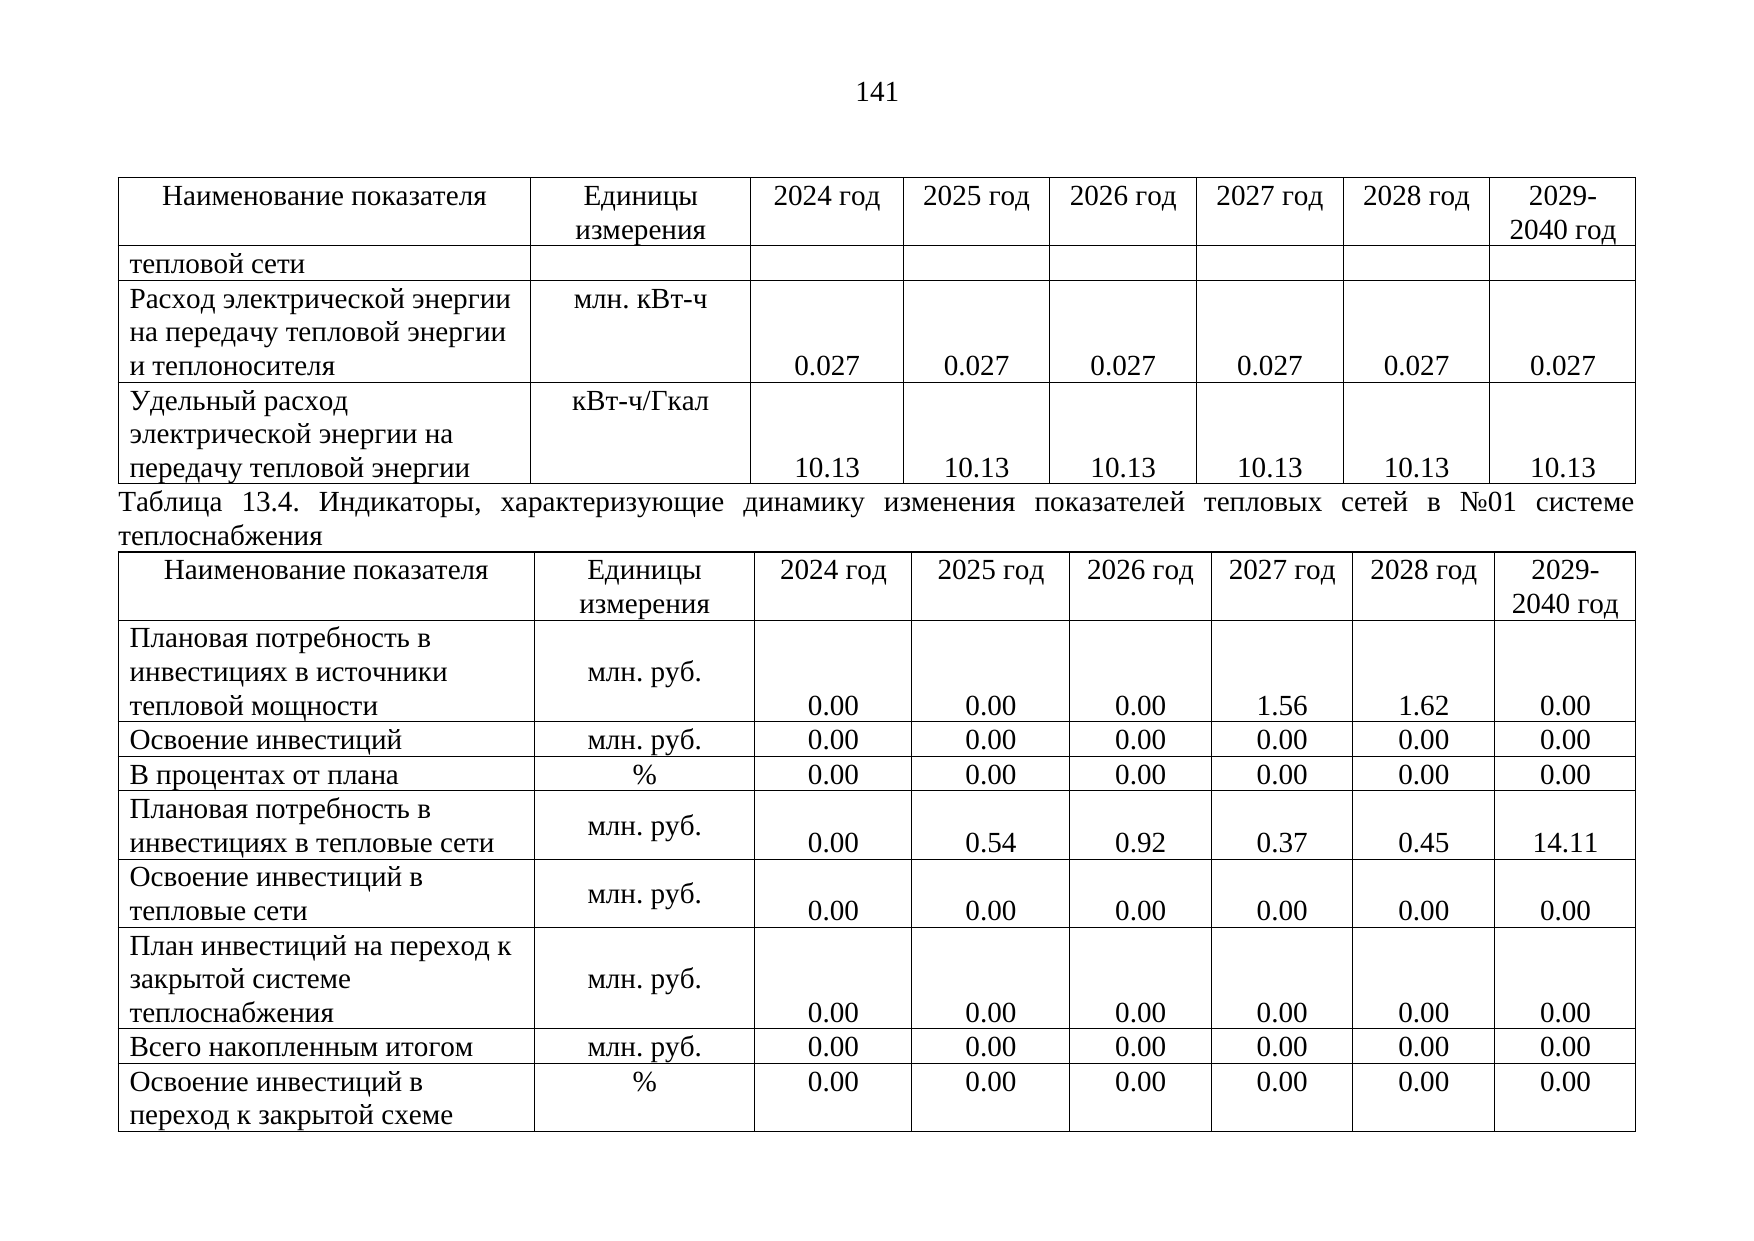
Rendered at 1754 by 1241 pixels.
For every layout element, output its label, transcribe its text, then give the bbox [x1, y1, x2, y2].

table_cell 0.00 [912, 722, 1069, 756]
table_cell 0.00 [1212, 928, 1352, 1028]
table_header 2028 год [1353, 553, 1494, 619]
table_cell 10.13 [1490, 383, 1635, 483]
table_cell % [535, 1064, 754, 1131]
table_cell 0.027 [1490, 281, 1635, 382]
table_cell 0.00 [755, 722, 911, 756]
table_cell 0.00 [755, 791, 911, 858]
table_cell Освоение инвестиций [119, 722, 534, 756]
table_cell 0.00 [1212, 757, 1352, 790]
table_cell 0.00 [755, 1029, 911, 1063]
table_header Единицы измерения [535, 553, 754, 619]
table_cell млн. руб. [535, 791, 754, 858]
table_cell [904, 246, 1049, 280]
table_cell 0.00 [1495, 1064, 1635, 1131]
table_cell 0.00 [1495, 621, 1635, 721]
table_cell 1.62 [1353, 621, 1494, 721]
table_cell 0.027 [751, 281, 903, 382]
table_cell 0.00 [1070, 860, 1211, 927]
table_cell 0.37 [1212, 791, 1352, 858]
table_cell 0.00 [1353, 1064, 1494, 1131]
table_cell [1490, 246, 1635, 280]
table_cell 0.00 [912, 621, 1069, 721]
table_cell 0.00 [1212, 1064, 1352, 1131]
table_header 2029-2040 год [1490, 178, 1635, 245]
table_cell 14.11 [1495, 791, 1635, 858]
table_cell 0.00 [912, 757, 1069, 790]
table_header 2025 год [904, 178, 1049, 245]
table_cell Плановая потребность в инвестициях в источники тепловой мощности [119, 621, 534, 721]
table_cell 0.00 [1495, 860, 1635, 927]
table_cell Удельный расход электрической энергии на передачу тепловой энергии [119, 383, 530, 483]
table_cell млн. руб. [535, 860, 754, 927]
table_cell 0.00 [1212, 722, 1352, 756]
table_cell 10.13 [904, 383, 1049, 483]
table_cell 10.13 [751, 383, 903, 483]
table_cell 0.027 [1197, 281, 1343, 382]
table_cell 0.00 [1353, 1029, 1494, 1063]
table_cell План инвестиций на переход к закрытой системе теплоснабжения [119, 928, 534, 1028]
table_header 2024 год [755, 553, 911, 619]
table_cell 10.13 [1344, 383, 1489, 483]
table_cell [531, 246, 750, 280]
table_cell 1.56 [1212, 621, 1352, 721]
table_cell 0.00 [1070, 757, 1211, 790]
table_cell [1050, 246, 1196, 280]
table_cell 0.45 [1353, 791, 1494, 858]
table_cell 0.00 [755, 757, 911, 790]
table_cell млн. руб. [535, 621, 754, 721]
table_cell [1344, 246, 1489, 280]
table_header 2029-2040 год [1495, 553, 1635, 619]
table_header 2026 год [1070, 553, 1211, 619]
table_cell В процентах от плана [119, 757, 534, 790]
table_cell % [535, 757, 754, 790]
table_cell 0.00 [1212, 1029, 1352, 1063]
table_cell 10.13 [1197, 383, 1343, 483]
table_cell 0.00 [1070, 928, 1211, 1028]
table_cell млн. кВт-ч [531, 281, 750, 382]
table_cell 0.027 [1050, 281, 1196, 382]
table_header Наименование показателя [119, 553, 534, 619]
table_cell 0.00 [1070, 1029, 1211, 1063]
table_cell 0.00 [1495, 757, 1635, 790]
table_cell тепловой сети [119, 246, 530, 280]
table_cell 0.00 [755, 928, 911, 1028]
table_cell 0.00 [1353, 928, 1494, 1028]
table_cell 0.00 [912, 928, 1069, 1028]
table_cell 0.00 [1353, 860, 1494, 927]
table_cell [751, 246, 903, 280]
table_cell Расход электрической энергии на передачу тепловой энергии и теплоносителя [119, 281, 530, 382]
table_cell 0.00 [1495, 722, 1635, 756]
table_cell [1197, 246, 1343, 280]
table_cell 0.00 [1353, 722, 1494, 756]
table_cell 0.027 [1344, 281, 1489, 382]
table_cell 0.00 [1070, 621, 1211, 721]
table_cell 0.00 [1495, 928, 1635, 1028]
table_header Наименование показателя [119, 178, 530, 245]
table_cell 0.027 [904, 281, 1049, 382]
table_cell Плановая потребность в инвестициях в тепловые сети [119, 791, 534, 858]
table_cell 0.00 [912, 860, 1069, 927]
table_cell млн. руб. [535, 928, 754, 1028]
text Таблица 13.4. Индикаторы, характеризующие динамику изменения показателей тепловых сетей в №01 системе теплоснабжения [118, 484, 1636, 551]
table_cell Всего накопленным итогом [119, 1029, 534, 1063]
table_cell кВт-ч/Гкал [531, 383, 750, 483]
table_cell млн. руб. [535, 1029, 754, 1063]
table_header 2024 год [751, 178, 903, 245]
table_cell млн. руб. [535, 722, 754, 756]
table_header 2027 год [1212, 553, 1352, 619]
table_cell 10.13 [1050, 383, 1196, 483]
table_cell 0.00 [912, 1029, 1069, 1063]
table_cell 0.92 [1070, 791, 1211, 858]
table_cell 0.00 [1070, 1064, 1211, 1131]
table_cell 0.54 [912, 791, 1069, 858]
table_cell 0.00 [755, 621, 911, 721]
table_header 2025 год [912, 553, 1069, 619]
table_cell 0.00 [1353, 757, 1494, 790]
table_header 2026 год [1050, 178, 1196, 245]
table_header Единицы измерения [531, 178, 750, 245]
table_cell Освоение инвестиций в переход к закрытой схеме [119, 1064, 534, 1131]
table_cell 0.00 [1212, 860, 1352, 927]
table_cell Освоение инвестиций в тепловые сети [119, 860, 534, 927]
table_cell 0.00 [1495, 1029, 1635, 1063]
table_cell 0.00 [1070, 722, 1211, 756]
table_cell 0.00 [912, 1064, 1069, 1131]
table_cell 0.00 [755, 860, 911, 927]
table_header 2027 год [1197, 178, 1343, 245]
table_cell 0.00 [755, 1064, 911, 1131]
table_header 2028 год [1344, 178, 1489, 245]
